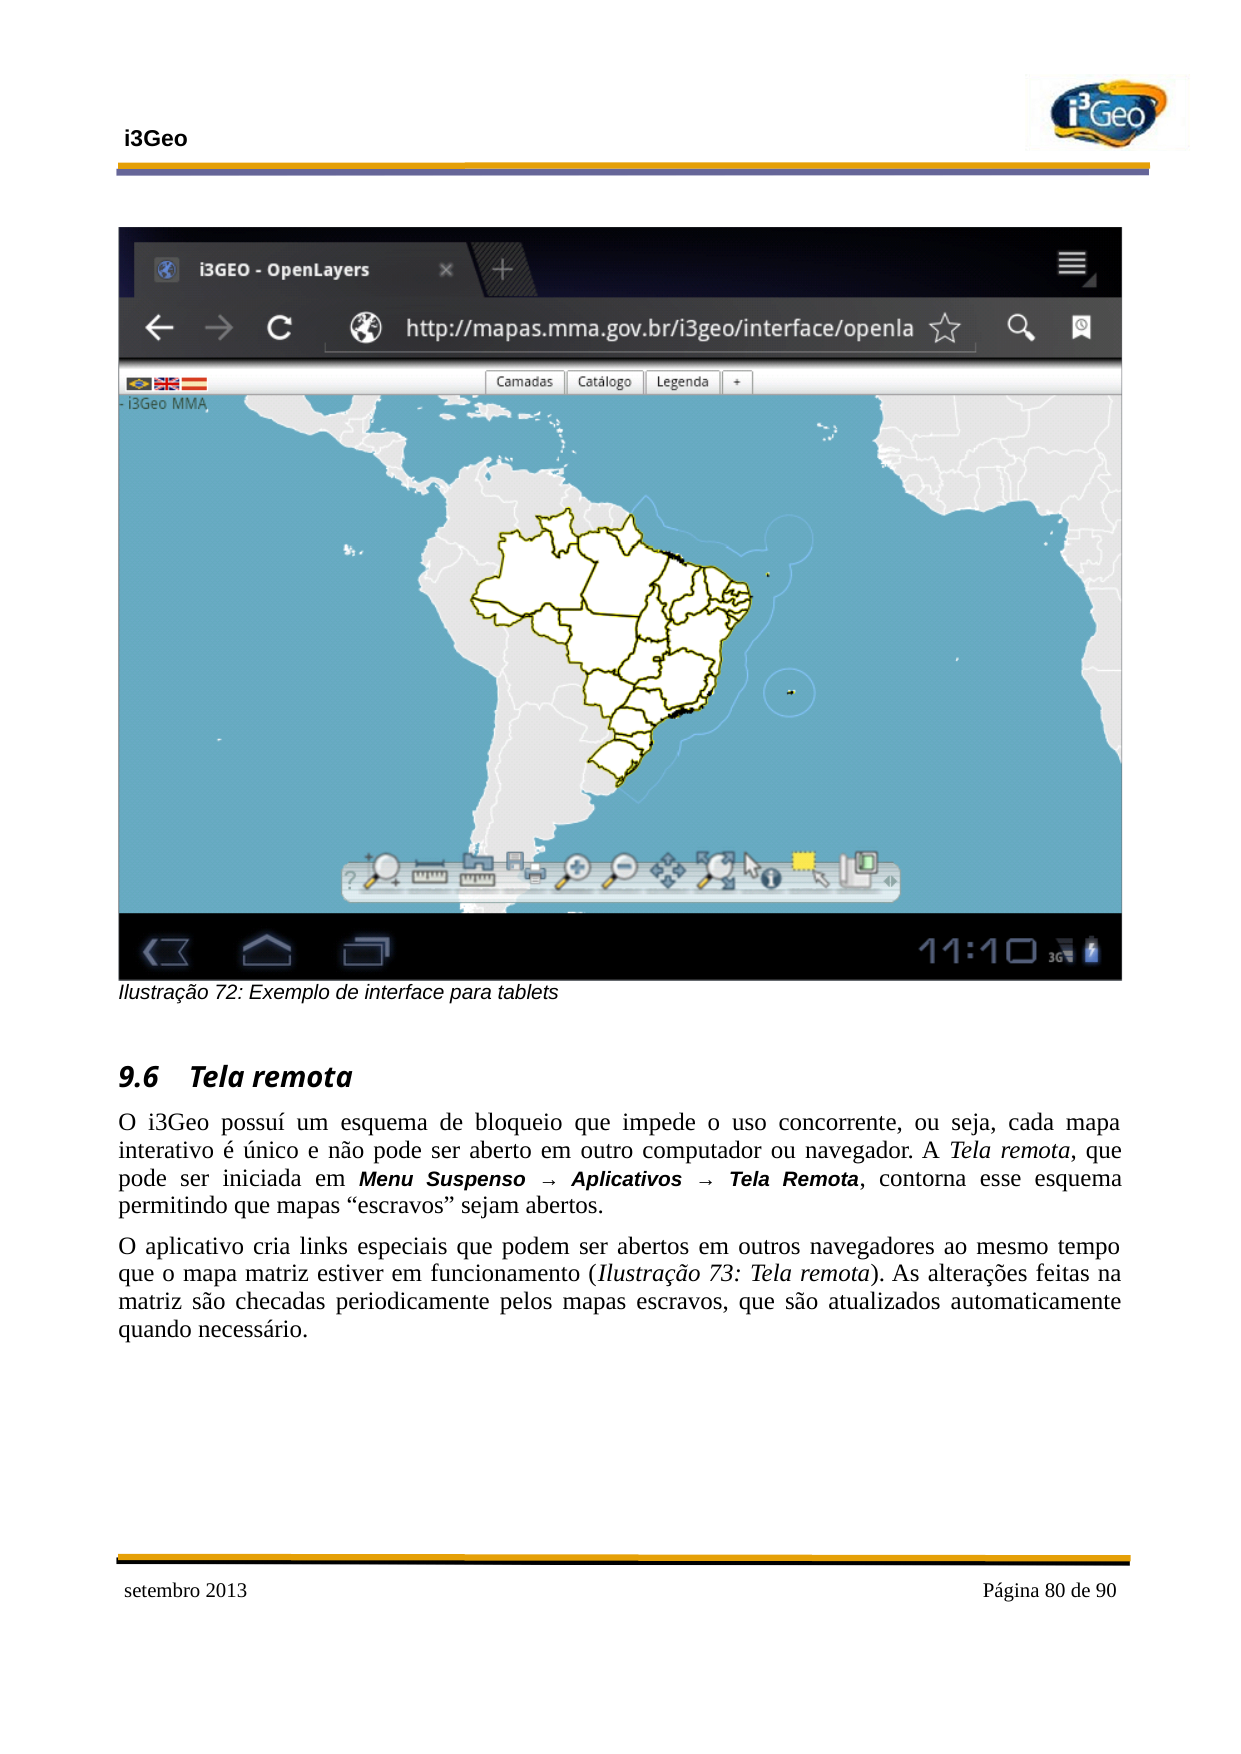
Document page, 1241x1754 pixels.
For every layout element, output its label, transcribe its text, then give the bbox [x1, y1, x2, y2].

text Ilustração 72: Exemplo de interface para tablets [118, 981, 1122, 1004]
subtitle Tela remota [118, 1056, 1122, 1096]
picture [118, 227, 1123, 981]
picture [1025, 74, 1191, 151]
text O i3Geo possuí um esquema de bloqueio que impede o uso concorrente, ou seja, cada mapa interativo é único e não pode ser aberto em outro computador ou navegador. A Tela remota, que pode ser iniciada em menu suspenso → aplicativos → tela remota, contorna esse esquema permitindo que mapas “escravos” sejam abertos. [118, 1108, 1122, 1219]
text O aplicativo cria links especiais que podem ser abertos em outros navegadores ao mesmo tempo que o mapa matriz estiver em funcionamento (Ilustração 73: Tela remota). As alterações feitas na matriz são checadas periodicamente pelos mapas escravos, que são atualizados automaticamente quando necessário. [118, 1232, 1122, 1343]
